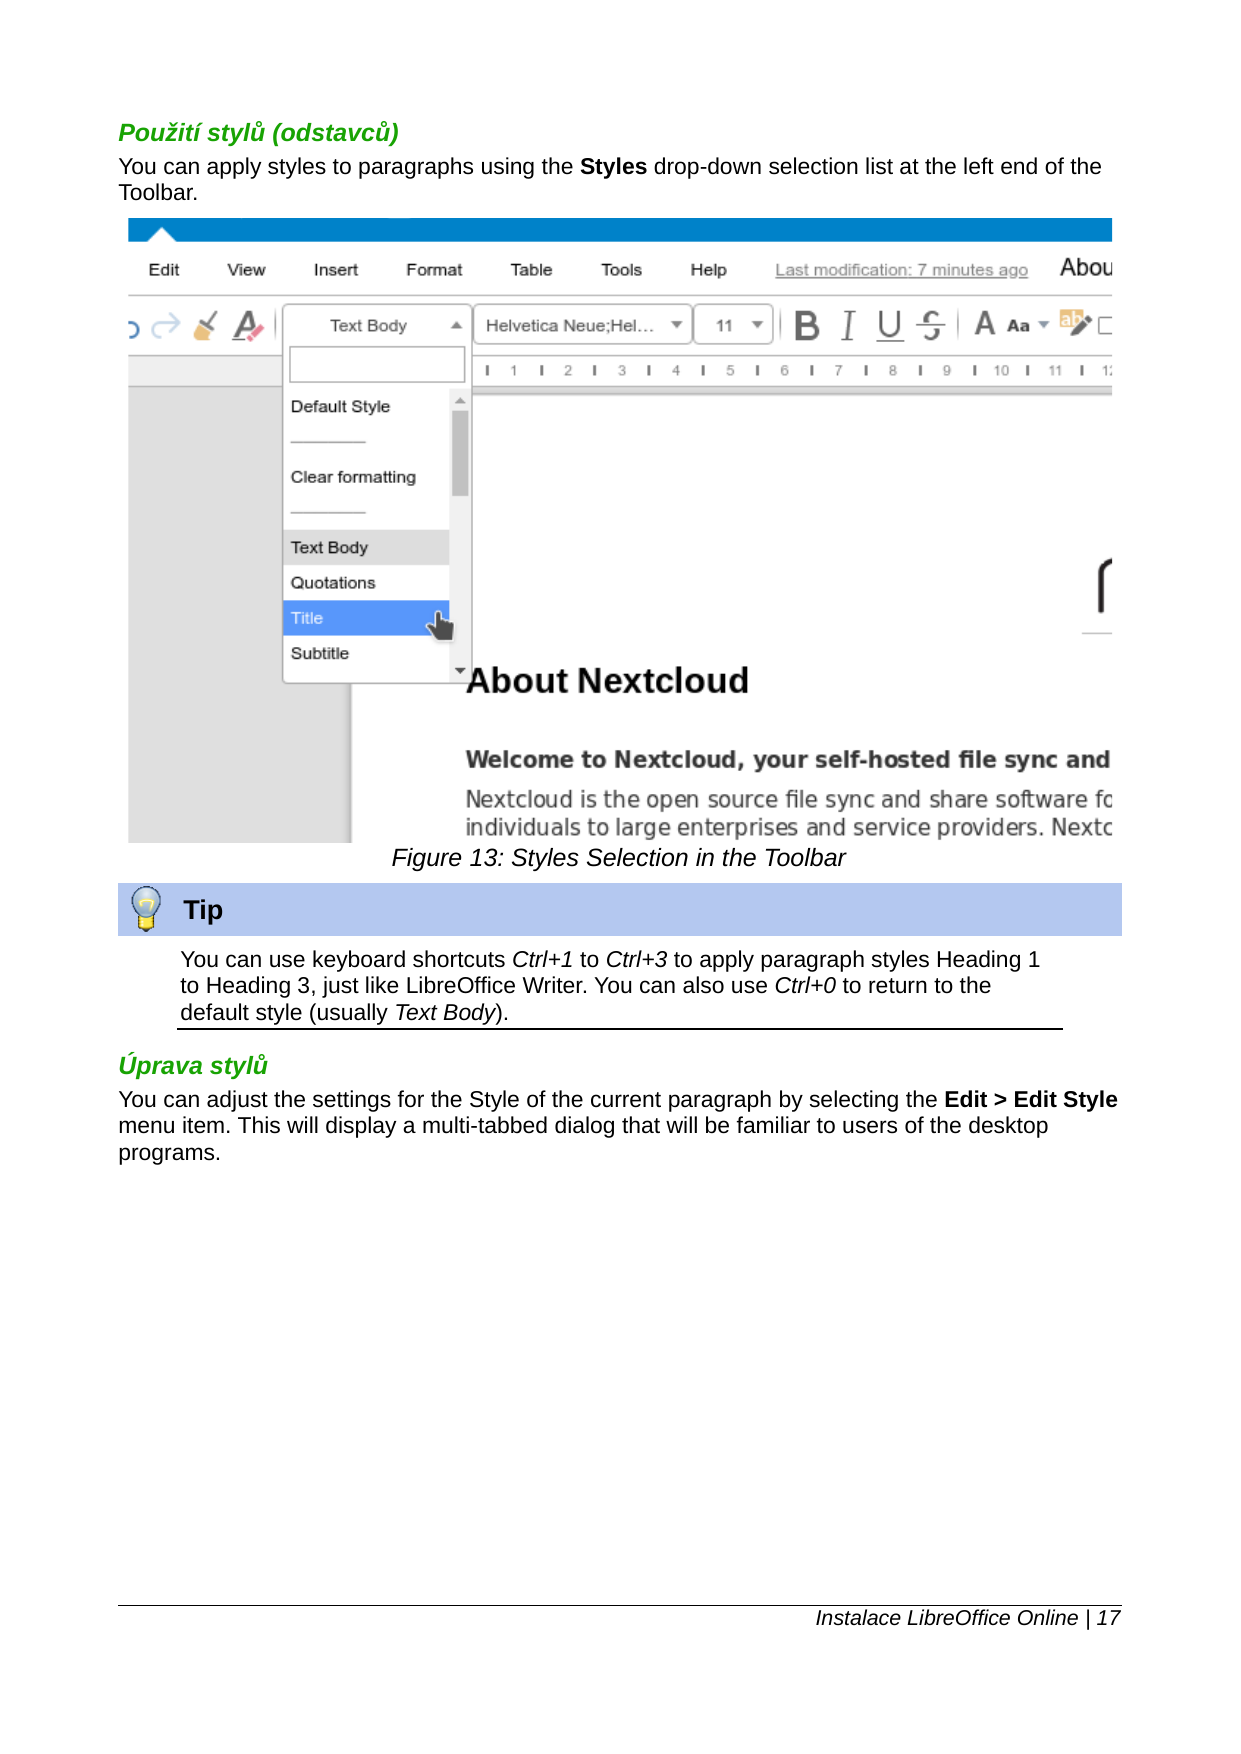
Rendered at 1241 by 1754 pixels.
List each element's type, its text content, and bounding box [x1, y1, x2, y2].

picture [128, 218, 1113, 843]
text You can adjust the settings for the Style of the current paragraph by selecting the Edit > Edit Style menu item. This will display a multi-tabbed dialog that will be familiar to users of the desktop programs. [118, 1086, 1122, 1165]
text You can apply styles to paragraphs using the Styles drop-down selection list at the left end of the Toolbar. [118, 153, 1122, 206]
picture [119, 884, 170, 935]
subtitle Tip [118, 883, 1122, 936]
subtitle Úprava stylů [118, 1051, 1122, 1080]
subtitle Použití stylů (odstavců) [118, 118, 1122, 147]
text Figure 13: Styles Selection in the Toolbar [118, 843, 1122, 871]
text You can use keyboard shortcuts Ctrl+1 to Ctrl+3 to apply paragraph styles Heading 1 to Heading 3, just like LibreOffice Writer. You can also use Ctrl+0 to return to the default style (usually Text Body). [177, 943, 1063, 1028]
